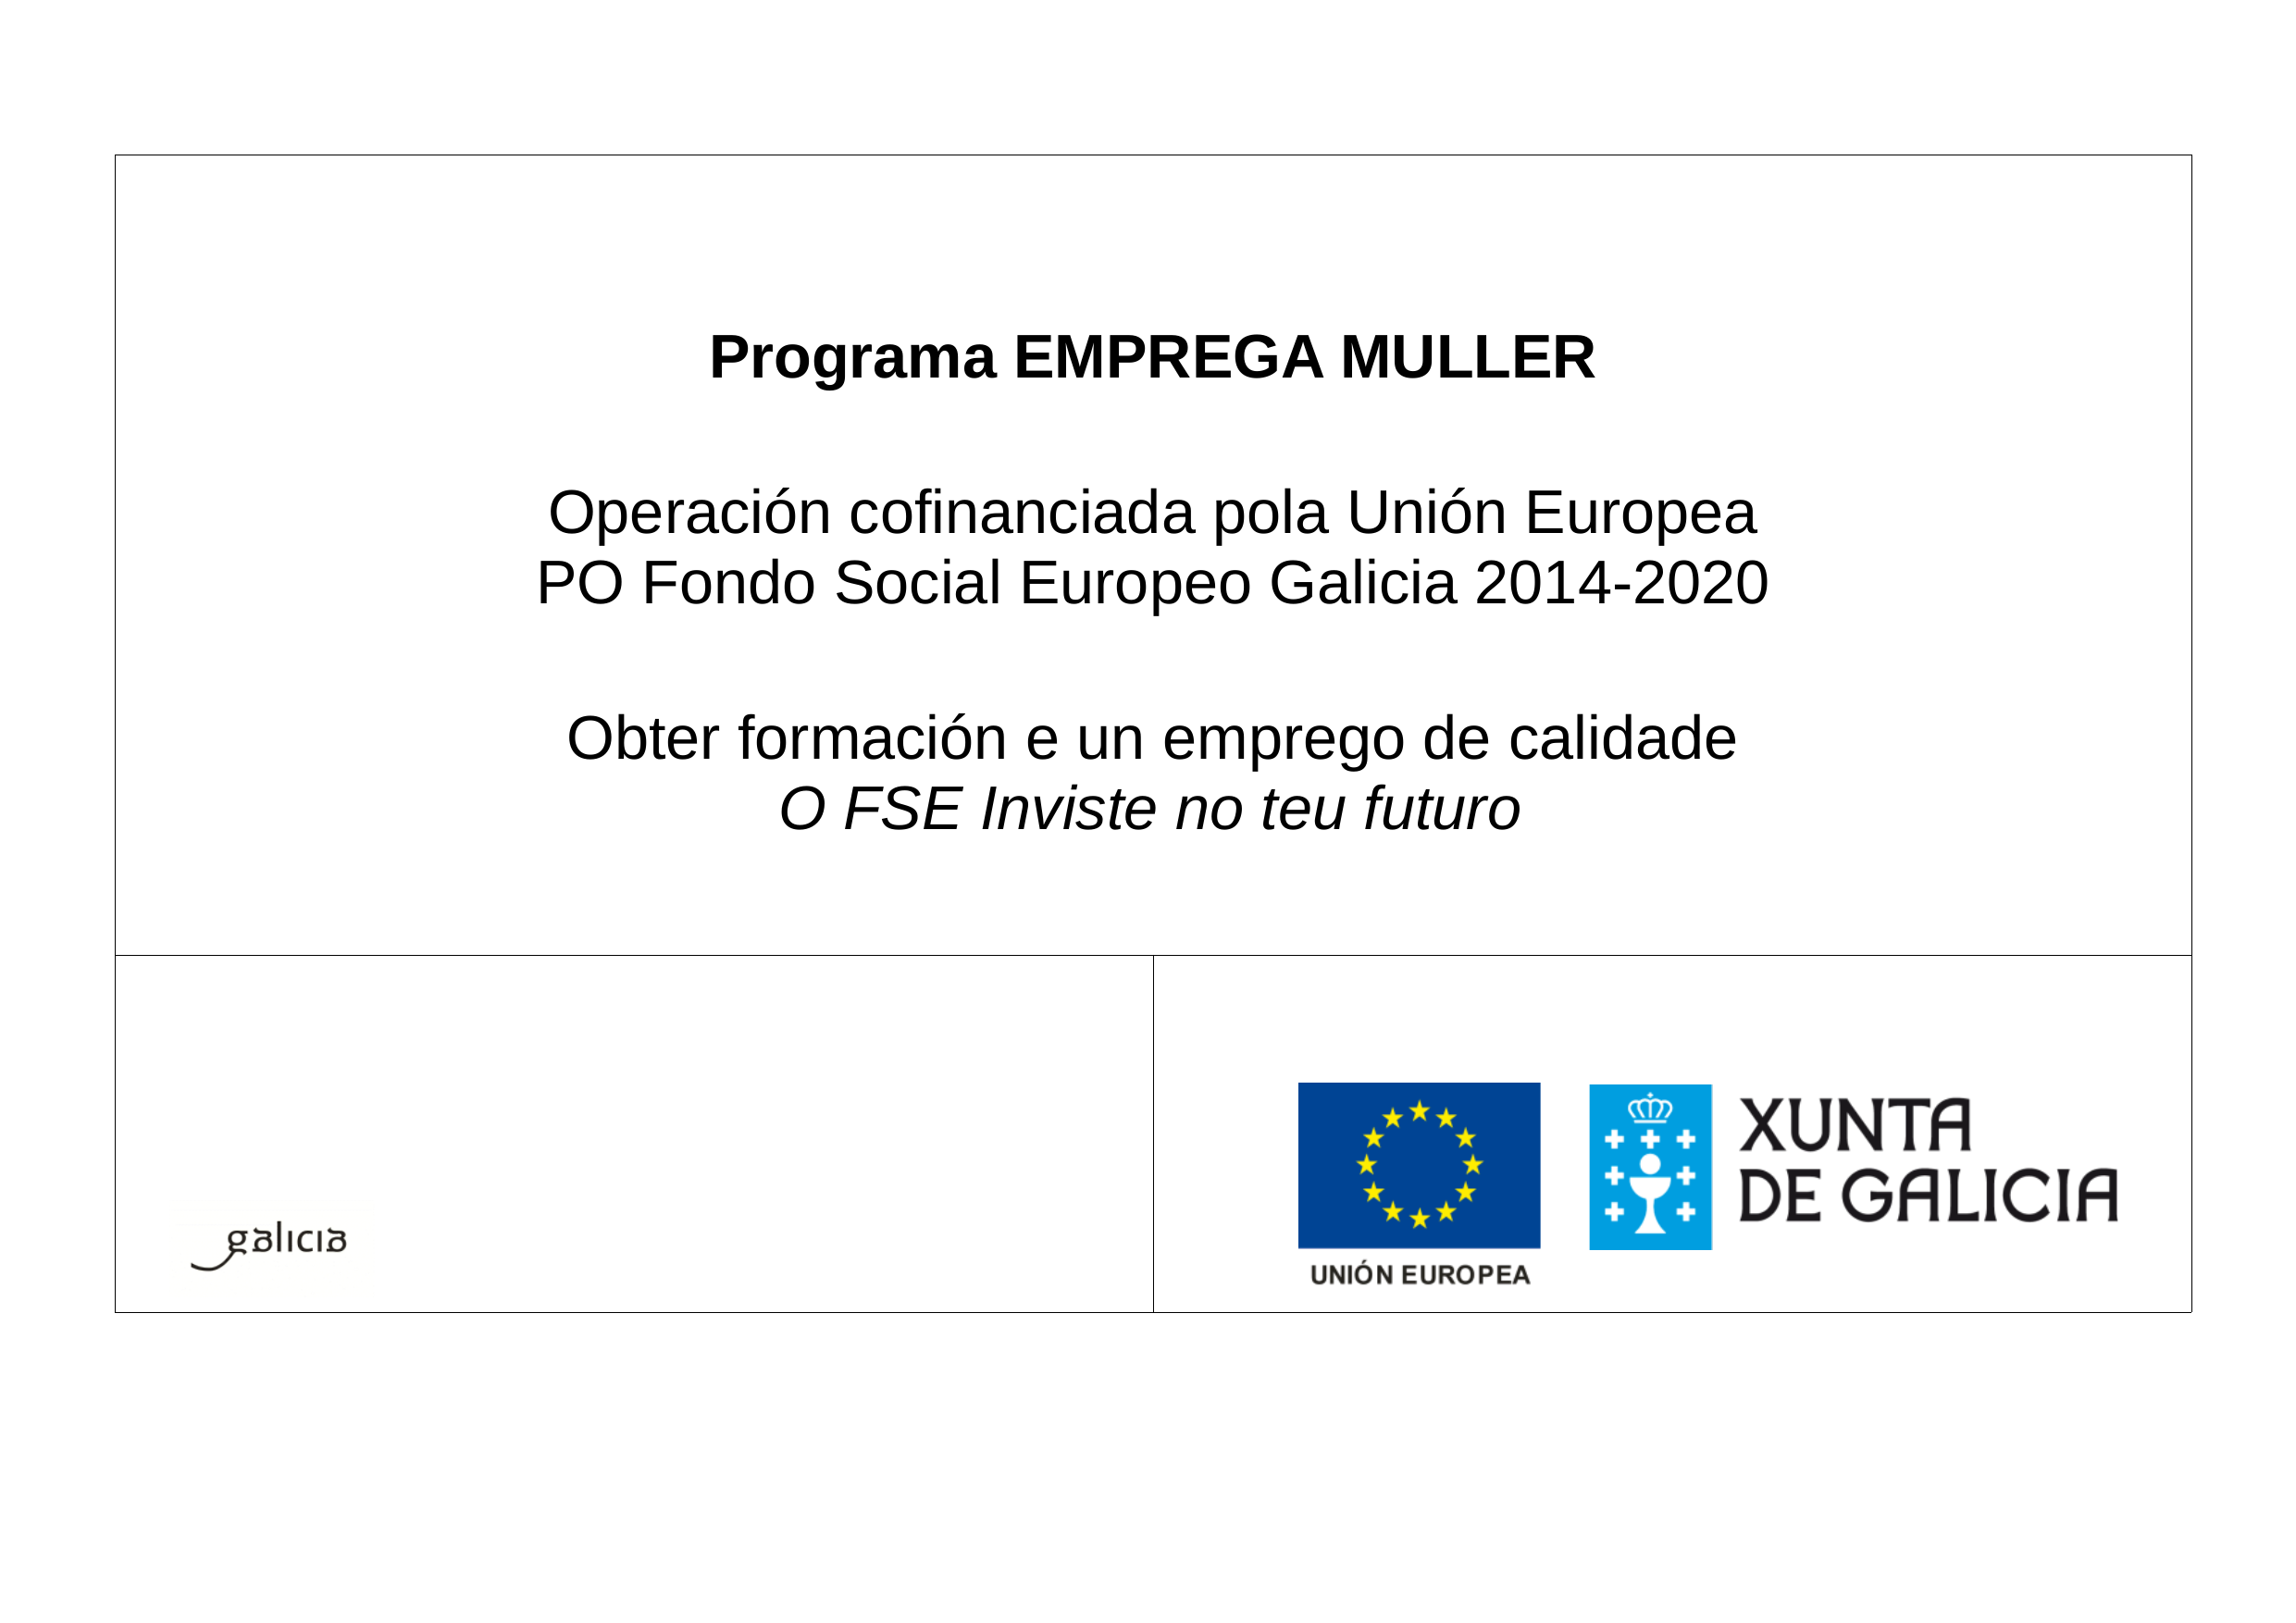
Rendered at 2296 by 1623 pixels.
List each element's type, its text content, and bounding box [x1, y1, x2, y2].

picture [1605, 1166, 1624, 1185]
picture [168, 1198, 375, 1297]
picture [1630, 1177, 1670, 1233]
picture [1298, 1083, 1541, 1294]
picture [1677, 1202, 1695, 1221]
picture [1605, 1202, 1624, 1221]
table_header Programa EMPREGA MULLER Operación cofinanciada pola Unión Europea PO Fondo Social Europeo Galicia 2014-2020 Obter formación e un emprego de calidade O FSE Inviste no teu futuro [116, 155, 2191, 955]
picture [1712, 1084, 2118, 1250]
table_cell [1154, 956, 2191, 1311]
picture [1641, 1130, 1660, 1148]
picture [1605, 1130, 1624, 1148]
picture [1677, 1166, 1695, 1185]
picture [1629, 1098, 1673, 1118]
picture [1640, 1154, 1660, 1174]
table_cell [116, 956, 1153, 1311]
picture [1677, 1130, 1695, 1148]
